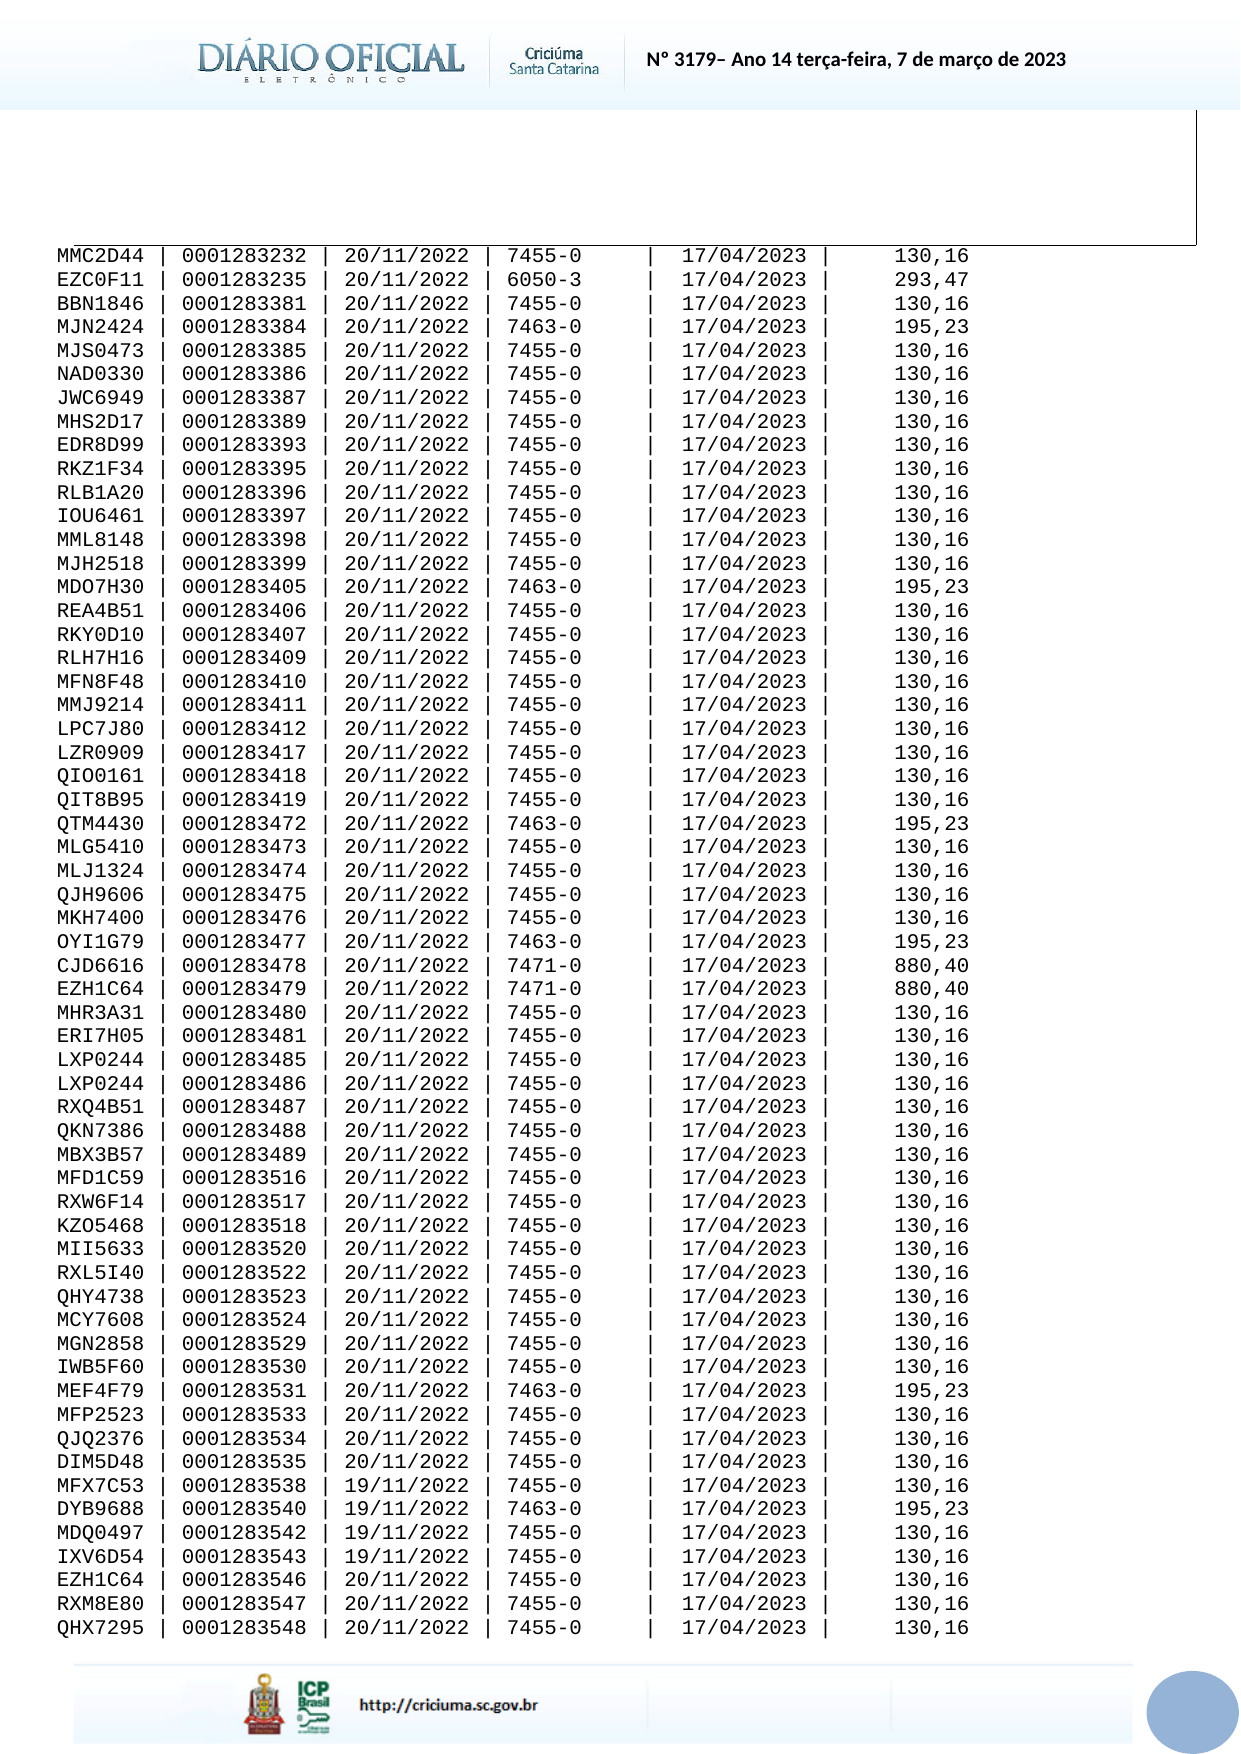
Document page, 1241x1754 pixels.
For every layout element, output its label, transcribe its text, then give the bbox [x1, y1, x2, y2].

text RXL5I40 | 0001283522 | 20/11/2022 | 7455-0 | 17/04/2023 | 130,16 [44, 1262, 1196, 1286]
text DIM5D48 | 0001283535 | 20/11/2022 | 7455-0 | 17/04/2023 | 130,16 [44, 1451, 1196, 1475]
text KZO5468 | 0001283518 | 20/11/2022 | 7455-0 | 17/04/2023 | 130,16 [44, 1215, 1196, 1238]
text EZC0F11 | 0001283235 | 20/11/2022 | 6050-3 | 17/04/2023 | 293,47 [44, 269, 1196, 292]
text MMJ9214 | 0001283411 | 20/11/2022 | 7455-0 | 17/04/2023 | 130,16 [44, 694, 1196, 718]
text QIT8B95 | 0001283419 | 20/11/2022 | 7455-0 | 17/04/2023 | 130,16 [44, 789, 1196, 813]
text QHX7295 | 0001283548 | 20/11/2022 | 7455-0 | 17/04/2023 | 130,16 [44, 1617, 1196, 1640]
text LXP0244 | 0001283486 | 20/11/2022 | 7455-0 | 17/04/2023 | 130,16 [44, 1073, 1196, 1096]
text QJH9606 | 0001283475 | 20/11/2022 | 7455-0 | 17/04/2023 | 130,16 [44, 884, 1196, 907]
text MFN8F48 | 0001283410 | 20/11/2022 | 7455-0 | 17/04/2023 | 130,16 [44, 671, 1196, 694]
text MLJ1324 | 0001283474 | 20/11/2022 | 7455-0 | 17/04/2023 | 130,16 [44, 860, 1196, 884]
text QKN7386 | 0001283488 | 20/11/2022 | 7455-0 | 17/04/2023 | 130,16 [44, 1120, 1196, 1144]
text MFD1C59 | 0001283516 | 20/11/2022 | 7455-0 | 17/04/2023 | 130,16 [44, 1167, 1196, 1191]
text REA4B51 | 0001283406 | 20/11/2022 | 7455-0 | 17/04/2023 | 130,16 [44, 600, 1196, 623]
text MBX3B57 | 0001283489 | 20/11/2022 | 7455-0 | 17/04/2023 | 130,16 [44, 1144, 1196, 1167]
text RLH7H16 | 0001283409 | 20/11/2022 | 7455-0 | 17/04/2023 | 130,16 [44, 647, 1196, 671]
text IWB5F60 | 0001283530 | 20/11/2022 | 7455-0 | 17/04/2023 | 130,16 [44, 1357, 1196, 1380]
text RKY0D10 | 0001283407 | 20/11/2022 | 7455-0 | 17/04/2023 | 130,16 [44, 623, 1196, 647]
text ERI7H05 | 0001283481 | 20/11/2022 | 7455-0 | 17/04/2023 | 130,16 [44, 1026, 1196, 1049]
text NAD0330 | 0001283386 | 20/11/2022 | 7455-0 | 17/04/2023 | 130,16 [44, 363, 1196, 387]
text RKZ1F34 | 0001283395 | 20/11/2022 | 7455-0 | 17/04/2023 | 130,16 [44, 458, 1196, 482]
text RXM8E80 | 0001283547 | 20/11/2022 | 7455-0 | 17/04/2023 | 130,16 [44, 1593, 1196, 1617]
text DYB9688 | 0001283540 | 19/11/2022 | 7463-0 | 17/04/2023 | 195,23 [44, 1498, 1196, 1522]
text LPC7J80 | 0001283412 | 20/11/2022 | 7455-0 | 17/04/2023 | 130,16 [44, 718, 1196, 742]
text MEF4F79 | 0001283531 | 20/11/2022 | 7463-0 | 17/04/2023 | 195,23 [44, 1380, 1196, 1404]
text IXV6D54 | 0001283543 | 19/11/2022 | 7455-0 | 17/04/2023 | 130,16 [44, 1546, 1196, 1569]
text EZH1C64 | 0001283546 | 20/11/2022 | 7455-0 | 17/04/2023 | 130,16 [44, 1569, 1196, 1593]
text MJH2518 | 0001283399 | 20/11/2022 | 7455-0 | 17/04/2023 | 130,16 [44, 553, 1196, 576]
text RXQ4B51 | 0001283487 | 20/11/2022 | 7455-0 | 17/04/2023 | 130,16 [44, 1096, 1196, 1120]
text QJQ2376 | 0001283534 | 20/11/2022 | 7455-0 | 17/04/2023 | 130,16 [44, 1427, 1196, 1451]
text MCY7608 | 0001283524 | 20/11/2022 | 7455-0 | 17/04/2023 | 130,16 [44, 1309, 1196, 1333]
text QIO0161 | 0001283418 | 20/11/2022 | 7455-0 | 17/04/2023 | 130,16 [44, 765, 1196, 789]
text MHR3A31 | 0001283480 | 20/11/2022 | 7455-0 | 17/04/2023 | 130,16 [44, 1002, 1196, 1026]
text RXW6F14 | 0001283517 | 20/11/2022 | 7455-0 | 17/04/2023 | 130,16 [44, 1191, 1196, 1215]
text IOU6461 | 0001283397 | 20/11/2022 | 7455-0 | 17/04/2023 | 130,16 [44, 505, 1196, 529]
text MDQ0497 | 0001283542 | 19/11/2022 | 7455-0 | 17/04/2023 | 130,16 [44, 1522, 1196, 1546]
text OYI1G79 | 0001283477 | 20/11/2022 | 7463-0 | 17/04/2023 | 195,23 [44, 931, 1196, 954]
text MFX7C53 | 0001283538 | 19/11/2022 | 7455-0 | 17/04/2023 | 130,16 [44, 1475, 1196, 1498]
text MHS2D17 | 0001283389 | 20/11/2022 | 7455-0 | 17/04/2023 | 130,16 [44, 411, 1196, 434]
text MKH7400 | 0001283476 | 20/11/2022 | 7455-0 | 17/04/2023 | 130,16 [44, 907, 1196, 931]
text MFP2523 | 0001283533 | 20/11/2022 | 7455-0 | 17/04/2023 | 130,16 [44, 1404, 1196, 1427]
text MGN2858 | 0001283529 | 20/11/2022 | 7455-0 | 17/04/2023 | 130,16 [44, 1333, 1196, 1357]
text MML8148 | 0001283398 | 20/11/2022 | 7455-0 | 17/04/2023 | 130,16 [44, 529, 1196, 553]
text QTM4430 | 0001283472 | 20/11/2022 | 7463-0 | 17/04/2023 | 195,23 [44, 813, 1196, 836]
text MJS0473 | 0001283385 | 20/11/2022 | 7455-0 | 17/04/2023 | 130,16 [44, 340, 1196, 363]
text MJN2424 | 0001283384 | 20/11/2022 | 7463-0 | 17/04/2023 | 195,23 [44, 316, 1196, 340]
text RLB1A20 | 0001283396 | 20/11/2022 | 7455-0 | 17/04/2023 | 130,16 [44, 482, 1196, 505]
text MLG5410 | 0001283473 | 20/11/2022 | 7455-0 | 17/04/2023 | 130,16 [44, 836, 1196, 860]
text MII5633 | 0001283520 | 20/11/2022 | 7455-0 | 17/04/2023 | 130,16 [44, 1238, 1196, 1262]
text EDR8D99 | 0001283393 | 20/11/2022 | 7455-0 | 17/04/2023 | 130,16 [44, 434, 1196, 458]
text CJD6616 | 0001283478 | 20/11/2022 | 7471-0 | 17/04/2023 | 880,40 [44, 954, 1196, 978]
text MMC2D44 | 0001283232 | 20/11/2022 | 7455-0 | 17/04/2023 | 130,16 [44, 245, 1196, 269]
text JWC6949 | 0001283387 | 20/11/2022 | 7455-0 | 17/04/2023 | 130,16 [44, 387, 1196, 411]
text EZH1C64 | 0001283479 | 20/11/2022 | 7471-0 | 17/04/2023 | 880,40 [44, 978, 1196, 1002]
text BBN1846 | 0001283381 | 20/11/2022 | 7455-0 | 17/04/2023 | 130,16 [44, 292, 1196, 316]
text MDO7H30 | 0001283405 | 20/11/2022 | 7463-0 | 17/04/2023 | 195,23 [44, 576, 1196, 600]
text LXP0244 | 0001283485 | 20/11/2022 | 7455-0 | 17/04/2023 | 130,16 [44, 1049, 1196, 1073]
text LZR0909 | 0001283417 | 20/11/2022 | 7455-0 | 17/04/2023 | 130,16 [44, 742, 1196, 765]
text QHY4738 | 0001283523 | 20/11/2022 | 7455-0 | 17/04/2023 | 130,16 [44, 1286, 1196, 1309]
